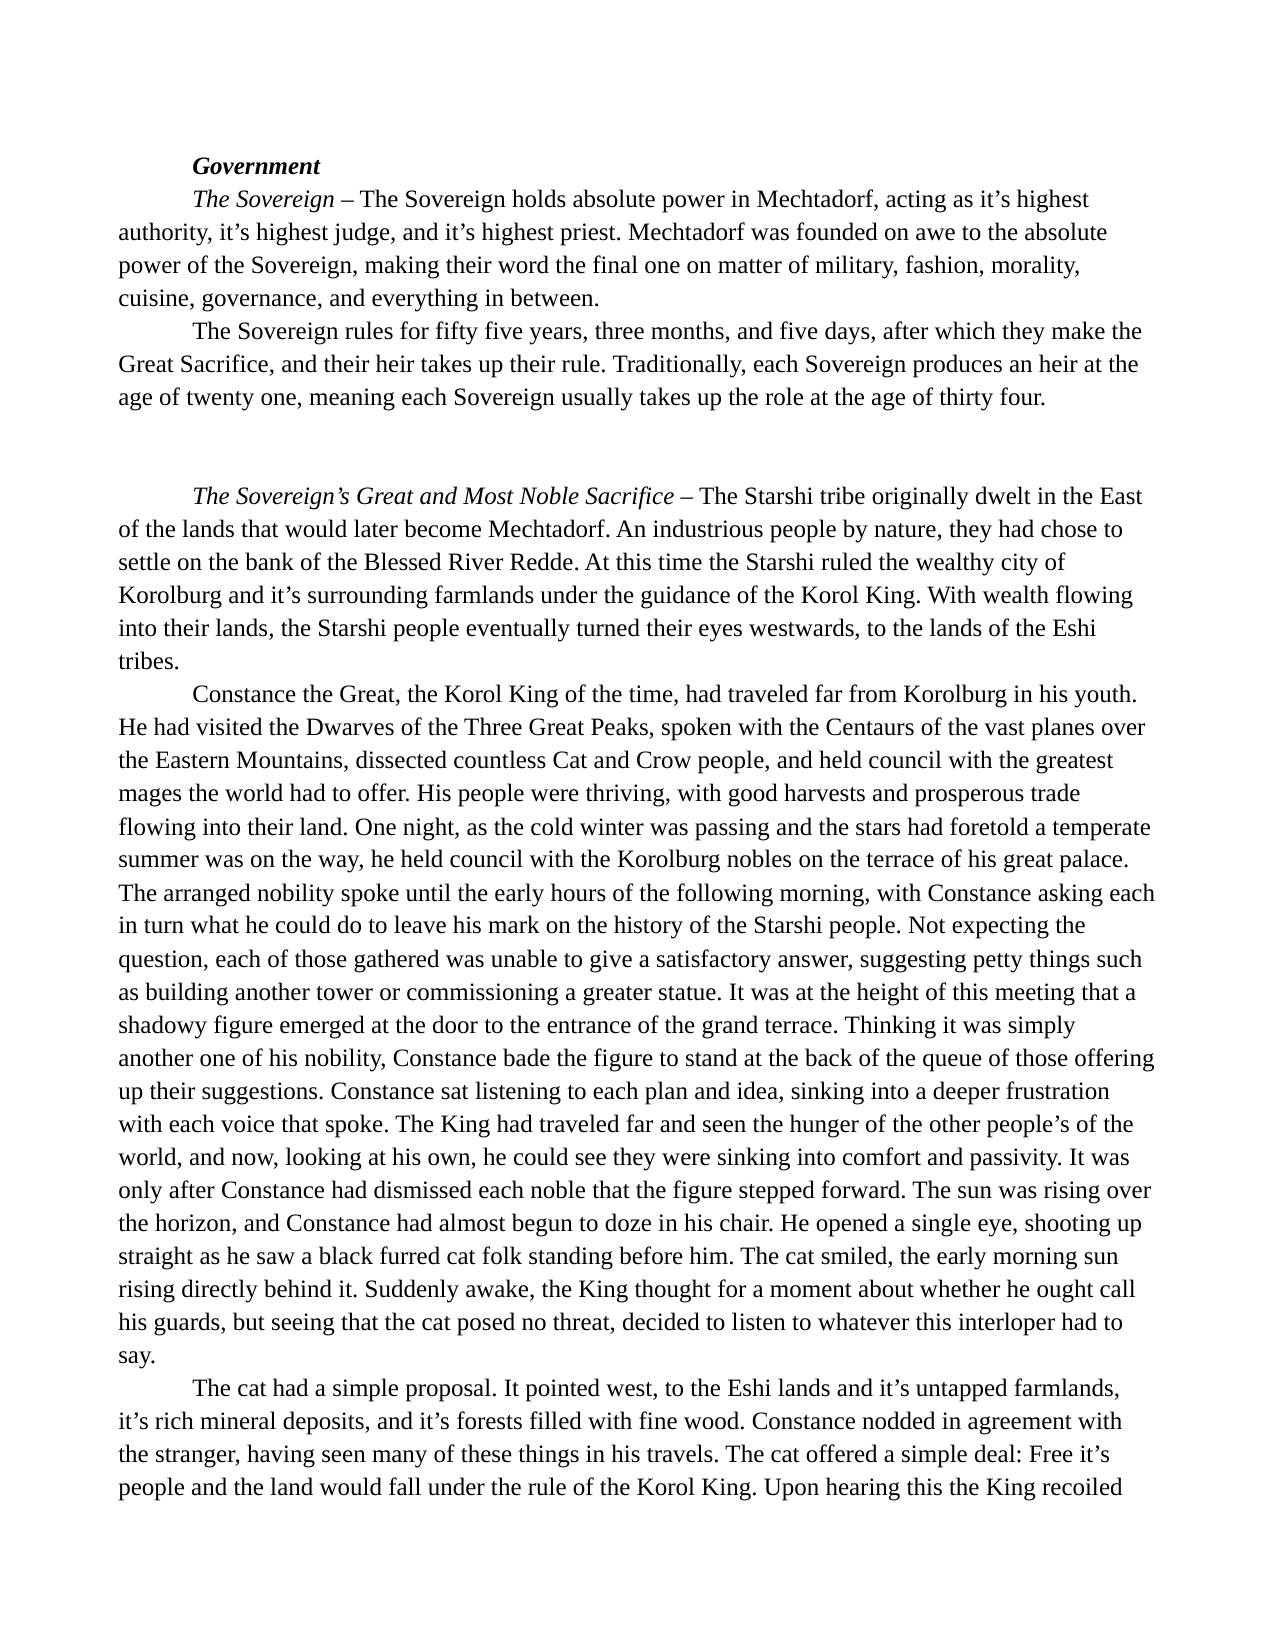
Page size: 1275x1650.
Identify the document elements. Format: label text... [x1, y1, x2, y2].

text The Sovereign’s Great and Most Noble Sacrifice – The Starshi tribe originally dwelt in the East of the lands that would later become Mechtadorf. An industrious people by nature, they had chose to settle on the bank of the Blessed River Redde. At this time the Starshi ruled the wealthy city of Korolburg and it’s surrounding farmlands under the guidance of the Korol King. With wealth flowing into their lands, the Starshi people eventually turned their eyes westwards, to the lands of the Eshi tribes. [118, 481, 1157, 675]
text The Sovereign rules for fifty five years, three months, and five days, after which they make the Great Sacrifice, and their heir takes up their rule. Traditionally, each Sovereign produces an heir at the age of twenty one, meaning each Sovereign usually takes up the role at the age of thirty four. [118, 316, 1157, 411]
text Constance the Great, the Korol King of the time, had traveled far from Korolburg in his youth. He had visited the Dwarves of the Three Great Peaks, spoken with the Centaurs of the vast planes over the Eastern Mountains, dissected countless Cat and Crow people, and held council with the greatest mages the world had to offer. His people were thriving, with good harvests and prosperous trade flowing into their land. One night, as the cold winter was passing and the stars had foretold a temperate summer was on the way, he held council with the Korolburg nobles on the terrace of his great palace. The arranged nobility spoke until the early hours of the following morning, with Constance asking each in turn what he could do to leave his mark on the history of the Starshi people. Not expecting the question, each of those gathered was unable to give a satisfactory answer, suggesting petty things such as building another tower or commissioning a greater statue. It was at the height of this meeting that a shadowy figure emerged at the door to the entrance of the grand terrace. Thinking it was simply another one of his nobility, Constance bade the figure to stand at the back of the queue of those offering up their suggestions. Constance sat listening to each plan and idea, sinking into a deeper frustration with each voice that spoke. The King had traveled far and seen the hunger of the other people’s of the world, and now, looking at his own, he could see they were sinking into comfort and passivity. It was only after Constance had dismissed each noble that the figure stepped forward. The sun was rising over the horizon, and Constance had almost begun to doze in his chair. He opened a single eye, shooting up straight as he saw a black furred cat folk standing before him. The cat smiled, the early morning sun rising directly behind it. Suddenly awake, the King thought for a moment about whether he ought call his guards, but seeing that the cat posed no threat, decided to listen to whatever this interloper had to say. [118, 679, 1157, 1369]
text Government [118, 151, 1157, 180]
text The cat had a simple proposal. It pointed west, to the Eshi lands and it’s untapped farmlands, it’s rich mineral deposits, and it’s forests filled with fine wood. Constance nodded in agreement with the stranger, having seen many of these things in his travels. The cat offered a simple deal: Free it’s people and the land would fall under the rule of the Korol King. Upon hearing this the King recoiled [118, 1373, 1157, 1501]
text The Sovereign – The Sovereign holds absolute power in Mechtadorf, acting as it’s highest authority, it’s highest judge, and it’s highest priest. Mechtadorf was founded on awe to the absolute power of the Sovereign, making their word the final one on matter of military, fashion, morality, cuisine, governance, and everything in between. [118, 184, 1157, 312]
